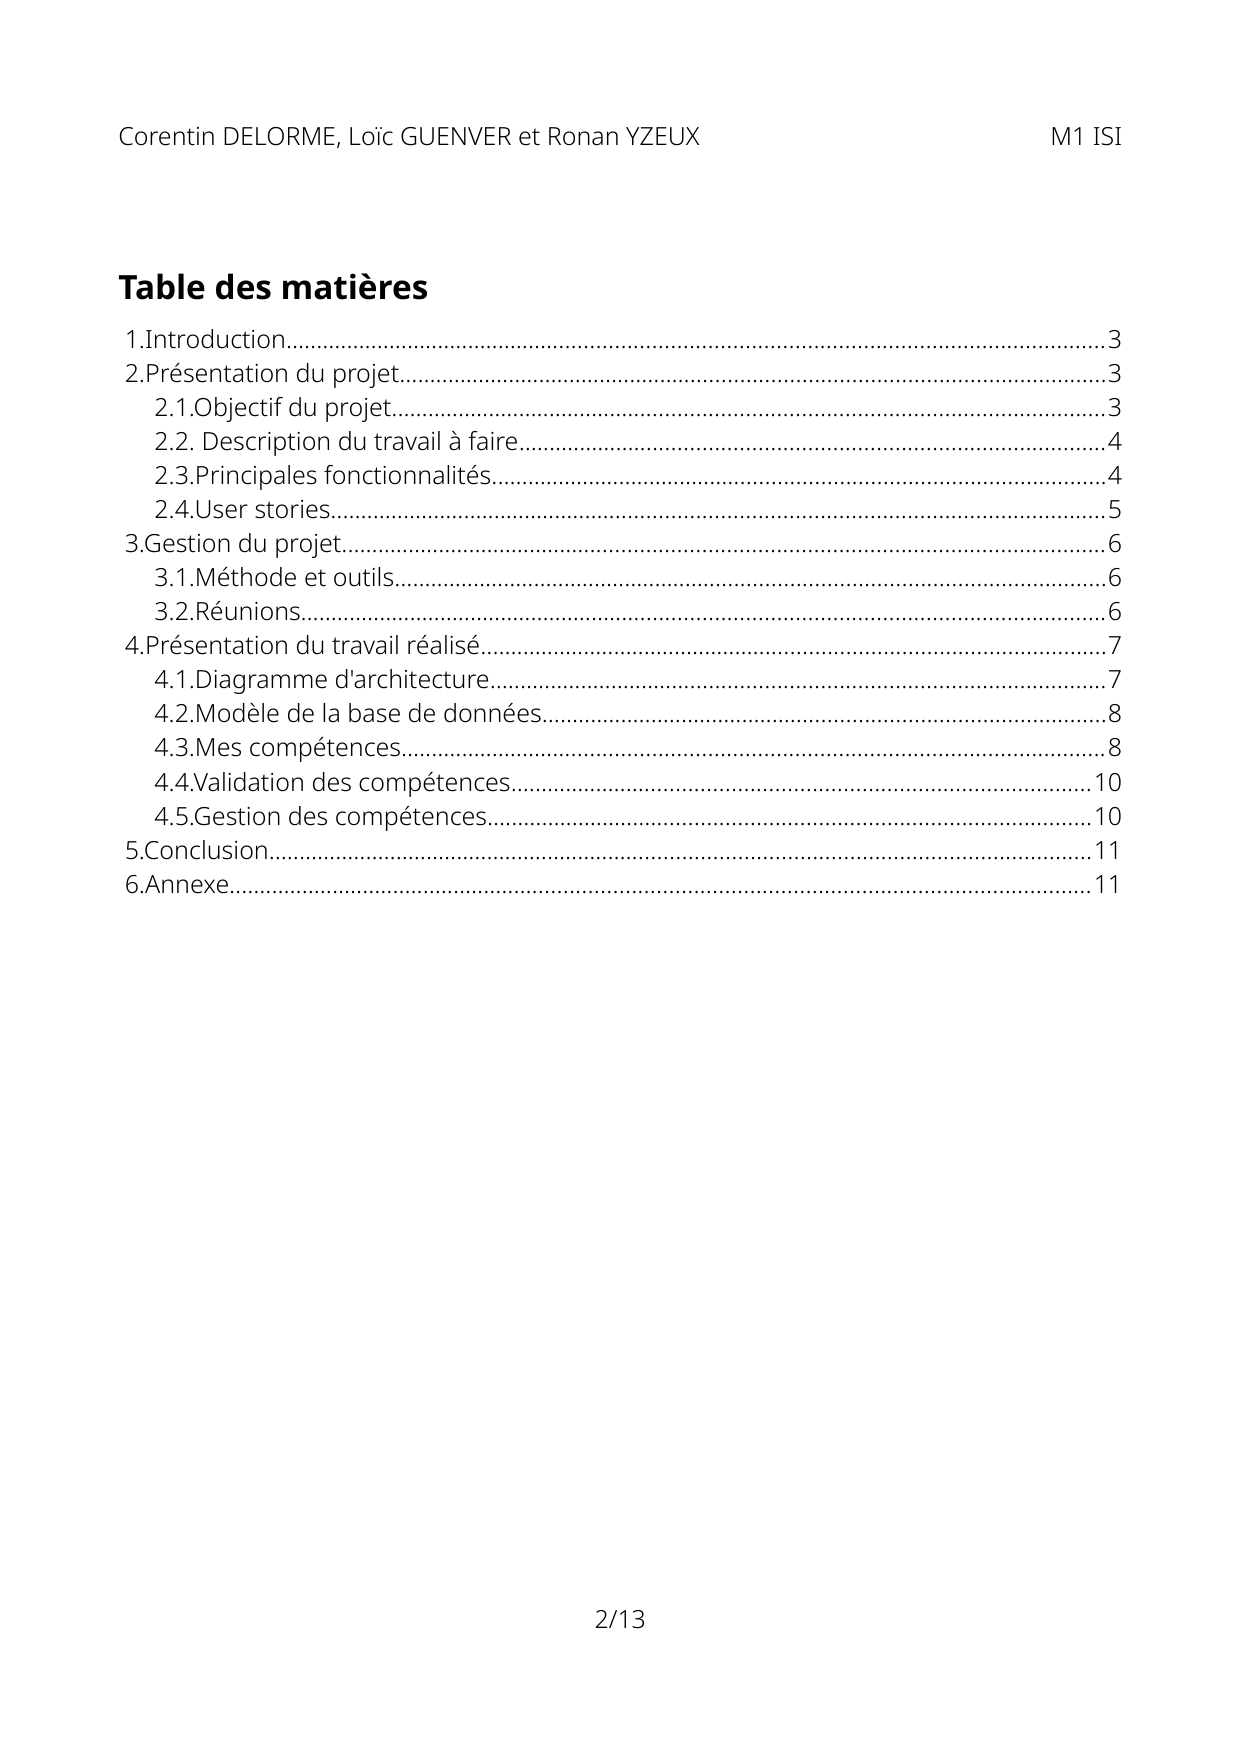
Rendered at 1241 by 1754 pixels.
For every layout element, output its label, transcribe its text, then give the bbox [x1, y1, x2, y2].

text 2.Présentation du projet 3 [118, 355, 1122, 389]
subtitle Table des matières [118, 263, 1122, 309]
text 5.Conclusion 11 [118, 832, 1122, 866]
text 4.3.Mes compétences 8 [148, 730, 1122, 764]
text 2.2. Description du travail à faire 4 [148, 423, 1122, 458]
text 4.Présentation du travail réalisé 7 [118, 628, 1122, 662]
text 4.2.Modèle de la base de données 8 [148, 696, 1122, 730]
text 3.2.Réunions 6 [148, 594, 1122, 628]
text 6.Annexe 11 [118, 866, 1122, 900]
text 4.4.Validation des compétences 10 [148, 764, 1122, 798]
text 3.1.Méthode et outils 6 [148, 560, 1122, 594]
text 2.1.Objectif du projet 3 [148, 389, 1122, 423]
text 3.Gestion du projet 6 [118, 526, 1122, 560]
text 2.4.User stories 5 [148, 492, 1122, 526]
text 1.Introduction 3 [118, 321, 1122, 355]
text 4.5.Gestion des compétences 10 [148, 798, 1122, 832]
text 4.1.Diagramme d'architecture 7 [148, 662, 1122, 696]
text 2.3.Principales fonctionnalités 4 [148, 458, 1122, 492]
